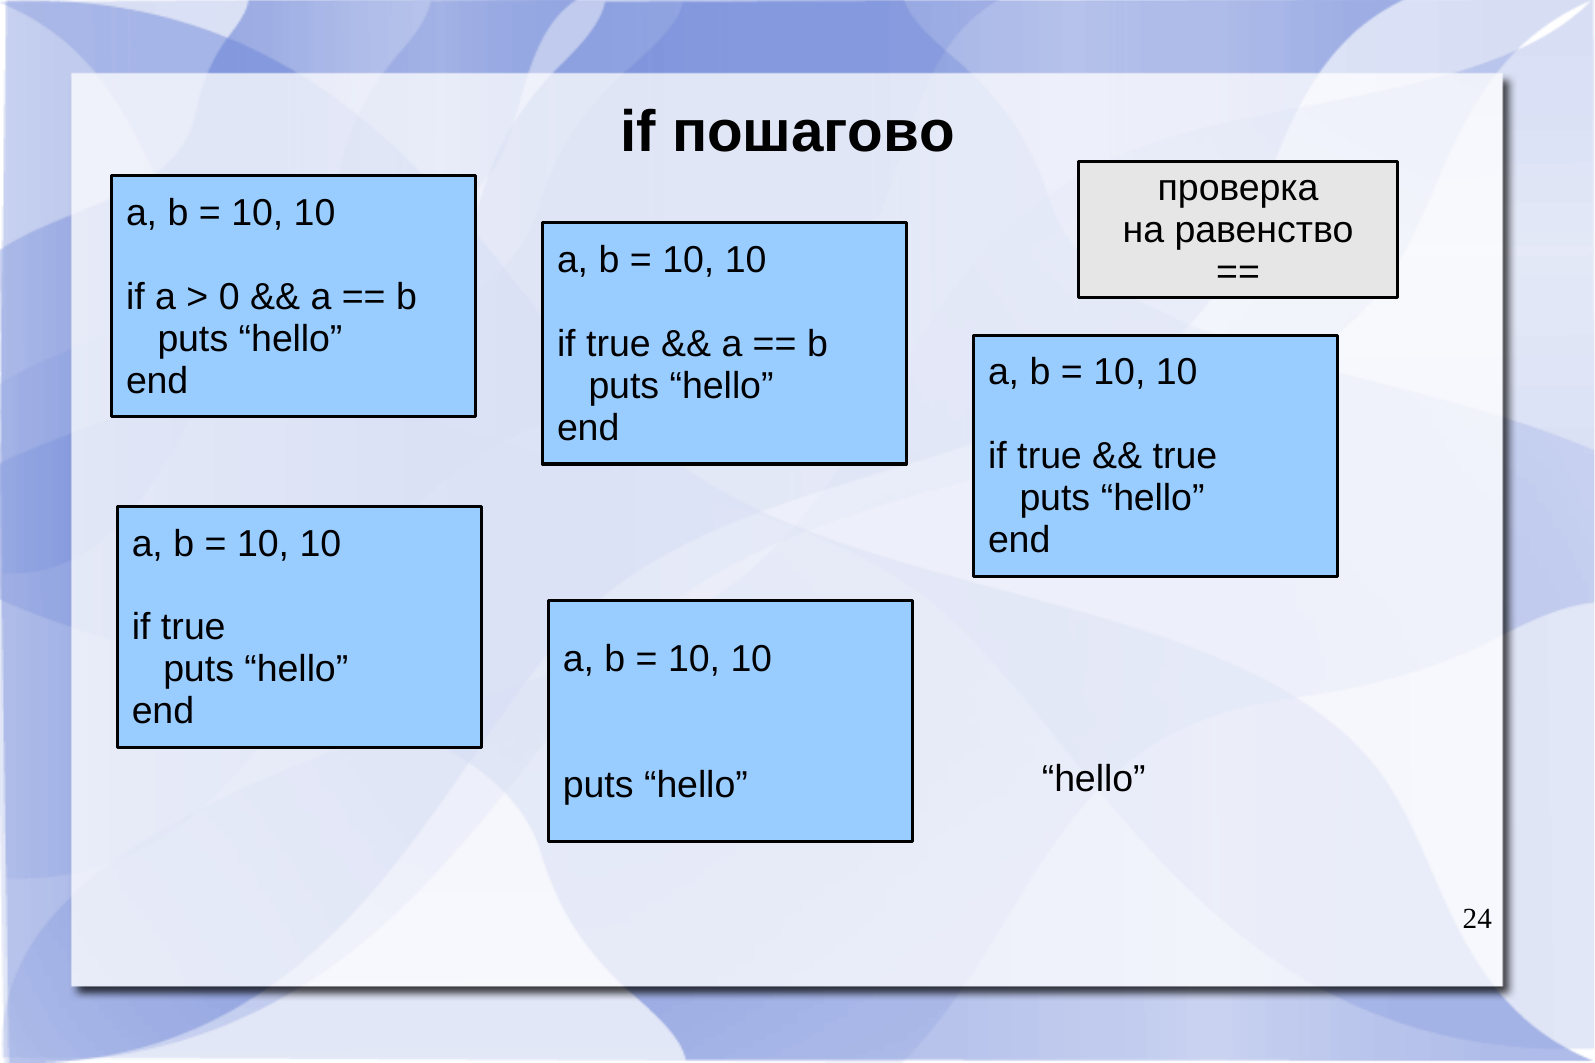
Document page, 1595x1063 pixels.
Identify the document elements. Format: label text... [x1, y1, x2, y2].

title if пошагово [75, 75, 1501, 188]
text_box a, b = 10, 10 if true puts “hello” end [117, 506, 482, 748]
text_box a, b = 10, 10 if a > 0 && a == b puts “hello” end [111, 175, 476, 417]
picture [0, 0, 1595, 1063]
text_box проверка на равенство == [1078, 161, 1398, 298]
text_box a, b = 10, 10 if true && true puts “hello” end [973, 335, 1338, 577]
text_box a, b = 10, 10 puts “hello” [548, 600, 913, 842]
text_box “hello” [1027, 749, 1161, 807]
text_box a, b = 10, 10 if true && a == b puts “hello” end [542, 222, 907, 464]
